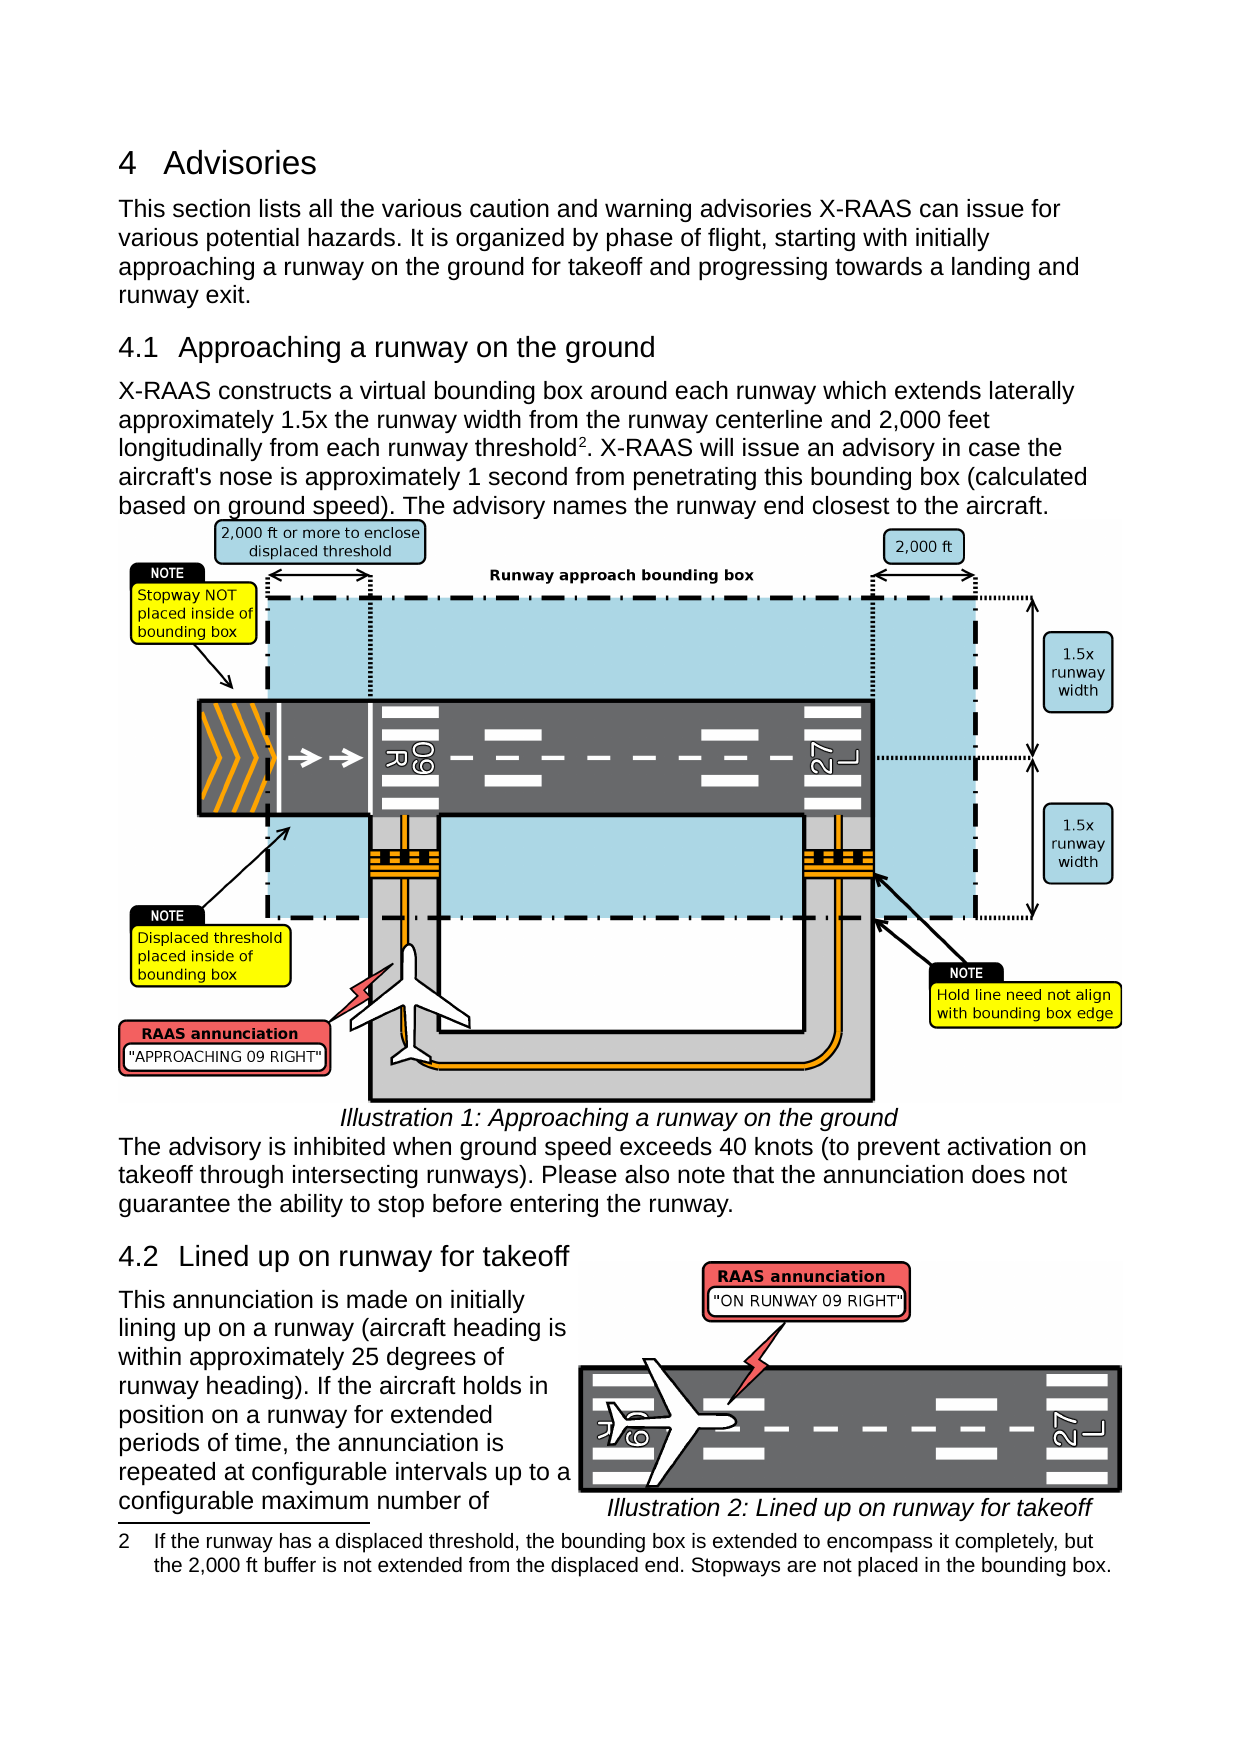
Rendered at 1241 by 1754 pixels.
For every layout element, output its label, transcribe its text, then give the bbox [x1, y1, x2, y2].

text Illustration 1: Approaching a runway on the ground [118, 1103, 1122, 1131]
subtitle Approaching a runway on the ground [118, 330, 1122, 363]
text If the runway has a displaced threshold, the bounding box is extended to encompass it completely, but the 2,000 ft buffer is not extended from the displaced end. Stopways are not placed in the bounding box. [118, 1529, 1122, 1577]
subtitle Advisories [118, 143, 1122, 182]
text X-RAAS constructs a virtual bounding box around each runway which extends laterally approximately 1.5x the runway width from the runway centerline and 2,000 feet longitudinally from each runway threshold. X-RAAS will issue an advisory in case the aircraft's nose is approximately 1 second from penetrating this bounding box (calculated based on ground speed). The advisory names the runway end closest to the aircraft. [118, 376, 1122, 519]
text This section lists all the various caution and warning advisories X-RAAS can issue for various potential hazards. It is organized by phase of flight, starting with initially approaching a runway on the ground for takeoff and progressing towards a landing and runway exit. [118, 194, 1122, 309]
text The advisory is inhibited when ground speed exceeds 40 knots (to prevent activation on takeoff through intersecting runways). Please also note that the annunciation does not guarantee the ability to stop before entering the runway. [118, 1131, 1122, 1218]
picture [118, 519, 1123, 1103]
text Illustration 2: Lined up on runway for takeoff [578, 1493, 1123, 1522]
subtitle Lined up on runway for takeoff [118, 1238, 1122, 1272]
text This annunciation is made on initially lining up on a runway (aircraft heading is within approximately 25 degrees of runway heading). If the aircraft holds in position on a runway for extended periods of time, the annunciation is repeated at configurable intervals up to a configurable maximum number of [118, 1284, 578, 1514]
picture [578, 1261, 1123, 1493]
